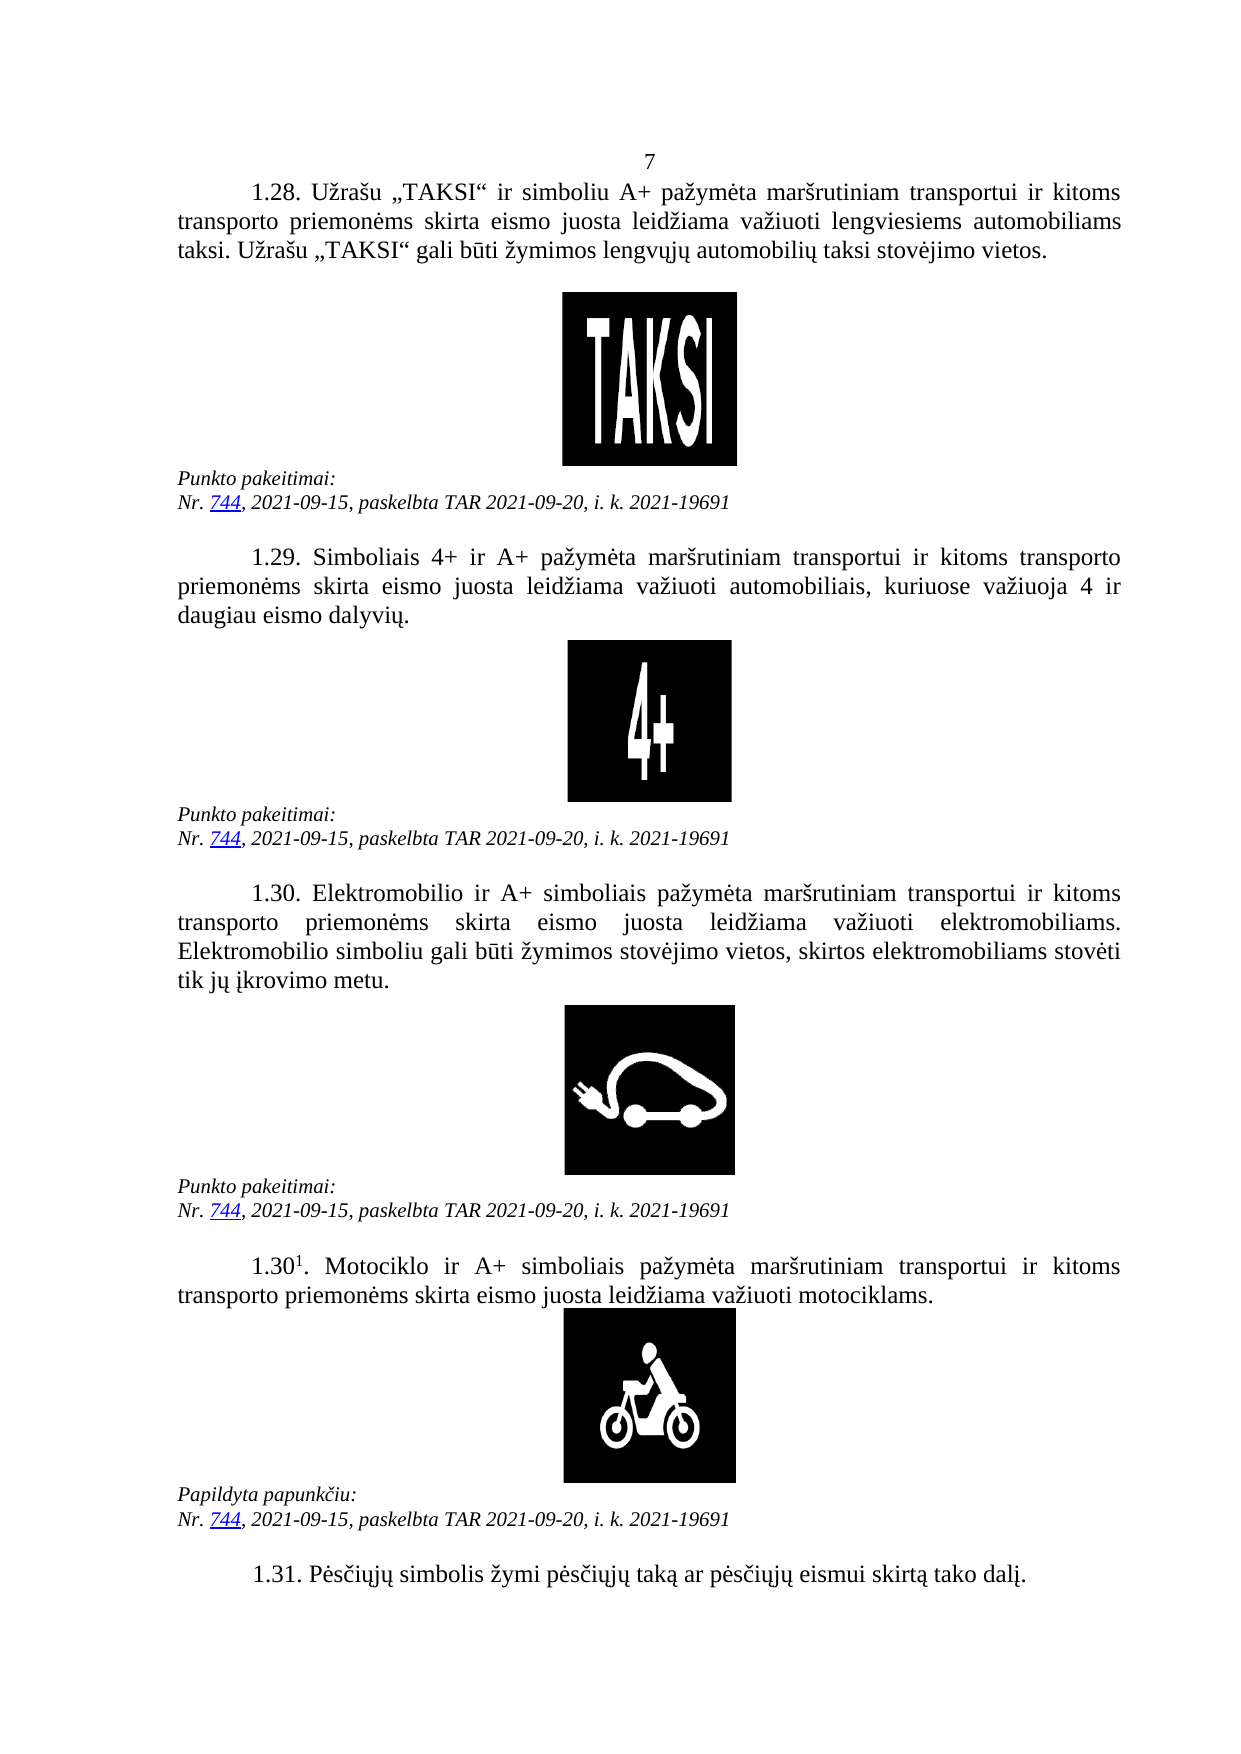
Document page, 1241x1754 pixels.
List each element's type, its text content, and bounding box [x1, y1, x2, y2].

text Punkto pakeitimai: [177, 466, 1122, 490]
text Punkto pakeitimai: [177, 802, 1122, 826]
text 1.29. Simboliais 4+ ir A+ pažymėta maršrutiniam transportui ir kitoms transporto priemonėms skirta eismo juosta leidžiama važiuoti automobiliais, kuriuose važiuoja 4 ir daugiau eismo dalyvių. [177, 542, 1122, 629]
text 1.28. Užrašu „TAKSI“ ir simboliu A+ pažymėta maršrutiniam transportui ir kitoms transporto priemonėms skirta eismo juosta leidžiama važiuoti lengviesiems automobiliams taksi. Užrašu „TAKSI“ gali būti žymimos lengvųjų automobilių taksi stovėjimo vietos. [177, 177, 1122, 263]
text Papildyta papunkčiu: [177, 1482, 1122, 1506]
text 1.301. Motociklo ir A+ simboliais pažymėta maršrutiniam transportui ir kitoms transporto priemonėms skirta eismo juosta leidžiama važiuoti motociklams. [177, 1251, 1122, 1309]
text Punkto pakeitimai: [177, 1174, 1122, 1198]
text Nr. 744, 2021-09-15, paskelbta TAR 2021-09-20, i. k. 2021-19691 [177, 490, 1122, 514]
text Nr. 744, 2021-09-15, paskelbta TAR 2021-09-20, i. k. 2021-19691 [177, 1506, 1122, 1531]
text 1.30. Elektromobilio ir A+ simboliais pažymėta maršrutiniam transportui ir kitoms transporto priemonėms skirta eismo juosta leidžiama važiuoti elektromobiliams. Elektromobilio simboliu gali būti žymimos stovėjimo vietos, skirtos elektromobiliams stovėti tik jų įkrovimo metu. [177, 878, 1122, 993]
text Nr. 744, 2021-09-15, paskelbta TAR 2021-09-20, i. k. 2021-19691 [177, 1198, 1122, 1222]
text Nr. 744, 2021-09-15, paskelbta TAR 2021-09-20, i. k. 2021-19691 [177, 826, 1122, 850]
text 1.31. Pėsčiųjų simbolis žymi pėsčiųjų taką ar pėsčiųjų eismui skirtą tako dalį. [177, 1559, 1122, 1588]
